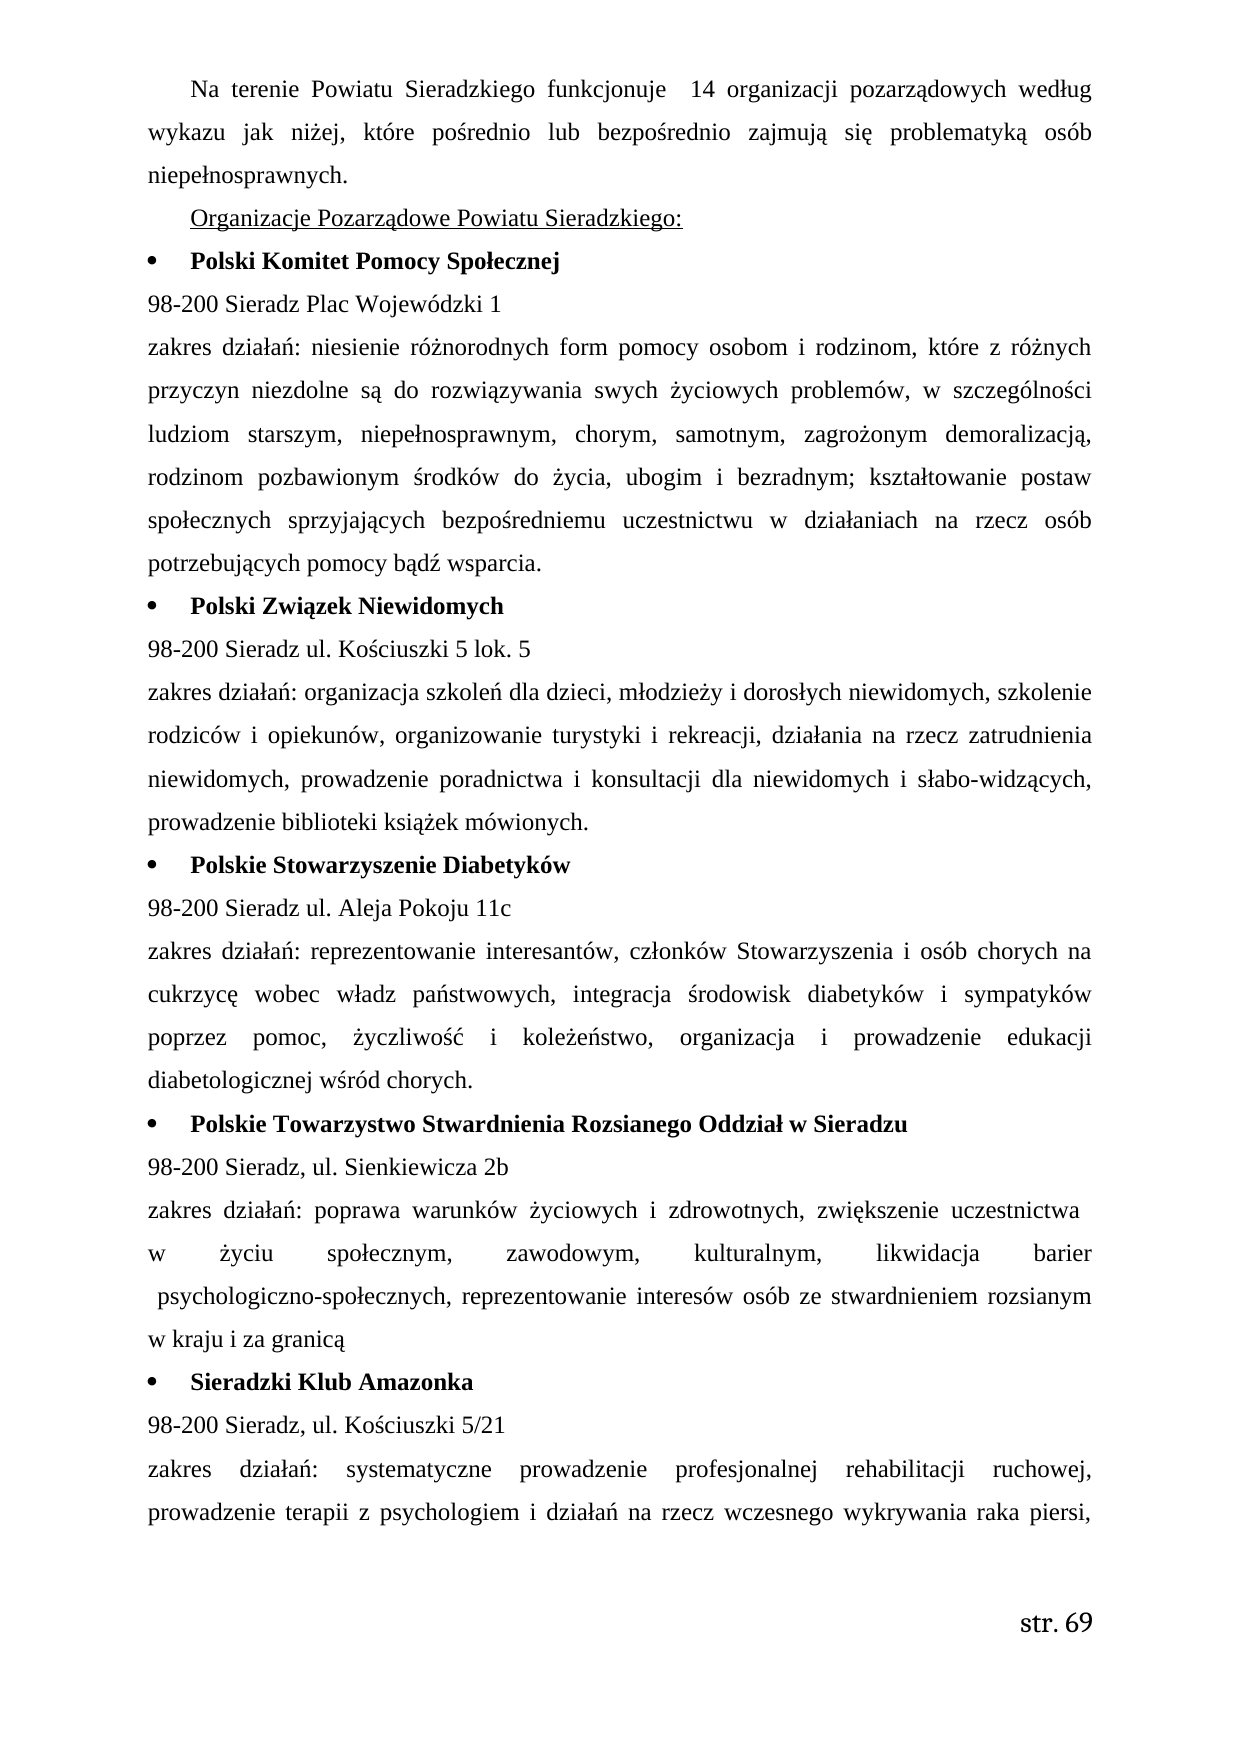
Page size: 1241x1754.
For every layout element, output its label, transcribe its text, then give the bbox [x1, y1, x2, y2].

list 98-200 Sieradz Plac Wojewódzki 1 [148, 289, 1093, 318]
list zakres działań: reprezentowanie interesantów, członków Stowarzyszenia i osób chorych na cukrzycę wobec władz państwowych, integracja środowisk diabetyków i sympatyków poprzez pomoc, życzliwość i koleżeństwo, organizacja i prowadzenie edukacji diabetologicznej wśród chorych. [148, 936, 1093, 1094]
list Polski Komitet Pomocy Społecznej [148, 246, 1093, 275]
list 98-200 Sieradz, ul. Kościuszki 5/21 [148, 1411, 1093, 1439]
list Sieradzki Klub Amazonka [148, 1367, 1093, 1396]
list zakres działań: niesienie różnorodnych form pomocy osobom i rodzinom, które z różnych przyczyn niezdolne są do rozwiązywania swych życiowych problemów, w szczególności ludziom starszym, niepełnosprawnym, chorym, samotnym, zagrożonym demoralizacją, rodzinom pozbawionym środków do życia, ubogim i bezradnym; kształtowanie postaw społecznych sprzyjających bezpośredniemu uczestnictwu w działaniach na rzecz osób potrzebujących pomocy bądź wsparcia. [148, 332, 1093, 577]
list Polskie Stowarzyszenie Diabetyków [148, 850, 1093, 879]
list zakres działań: systematyczne prowadzenie profesjonalnej rehabilitacji ruchowej, prowadzenie terapii z psychologiem i działań na rzecz wczesnego wykrywania raka piersi, [148, 1454, 1093, 1526]
list 98-200 Sieradz ul. Aleja Pokoju 11c [148, 893, 1093, 922]
list Polski Związek Niewidomych [148, 591, 1093, 620]
list 98-200 Sieradz ul. Kościuszki 5 lok. 5 [148, 634, 1093, 663]
list zakres działań: organizacja szkoleń dla dzieci, młodzieży i dorosłych niewidomych, szkolenie rodziców i opiekunów, organizowanie turystyki i rekreacji, działania na rzecz zatrudnienia niewidomych, prowadzenie poradnictwa i konsultacji dla niewidomych i słabo-widzących, prowadzenie biblioteki książek mówionych. [148, 677, 1093, 836]
text Organizacje Pozarządowe Powiatu Sieradzkiego: [148, 203, 1093, 232]
list Polskie Towarzystwo Stwardnienia Rozsianego Oddział w Sieradzu [148, 1109, 1093, 1137]
list zakres działań: poprawa warunków życiowych i zdrowotnych, zwiększenie uczestnictwa w życiu społecznym, zawodowym, kulturalnym, likwidacja barier psychologiczno-społecznych, reprezentowanie interesów osób ze stwardnieniem rozsianym w kraju i za granicą [148, 1195, 1093, 1353]
text Na terenie Powiatu Sieradzkiego funkcjonuje 14 organizacji pozarządowych według wykazu jak niżej, które pośrednio lub bezpośrednio zajmują się problematyką osób niepełnosprawnych. [148, 74, 1093, 189]
list 98-200 Sieradz, ul. Sienkiewicza 2b [148, 1152, 1093, 1181]
